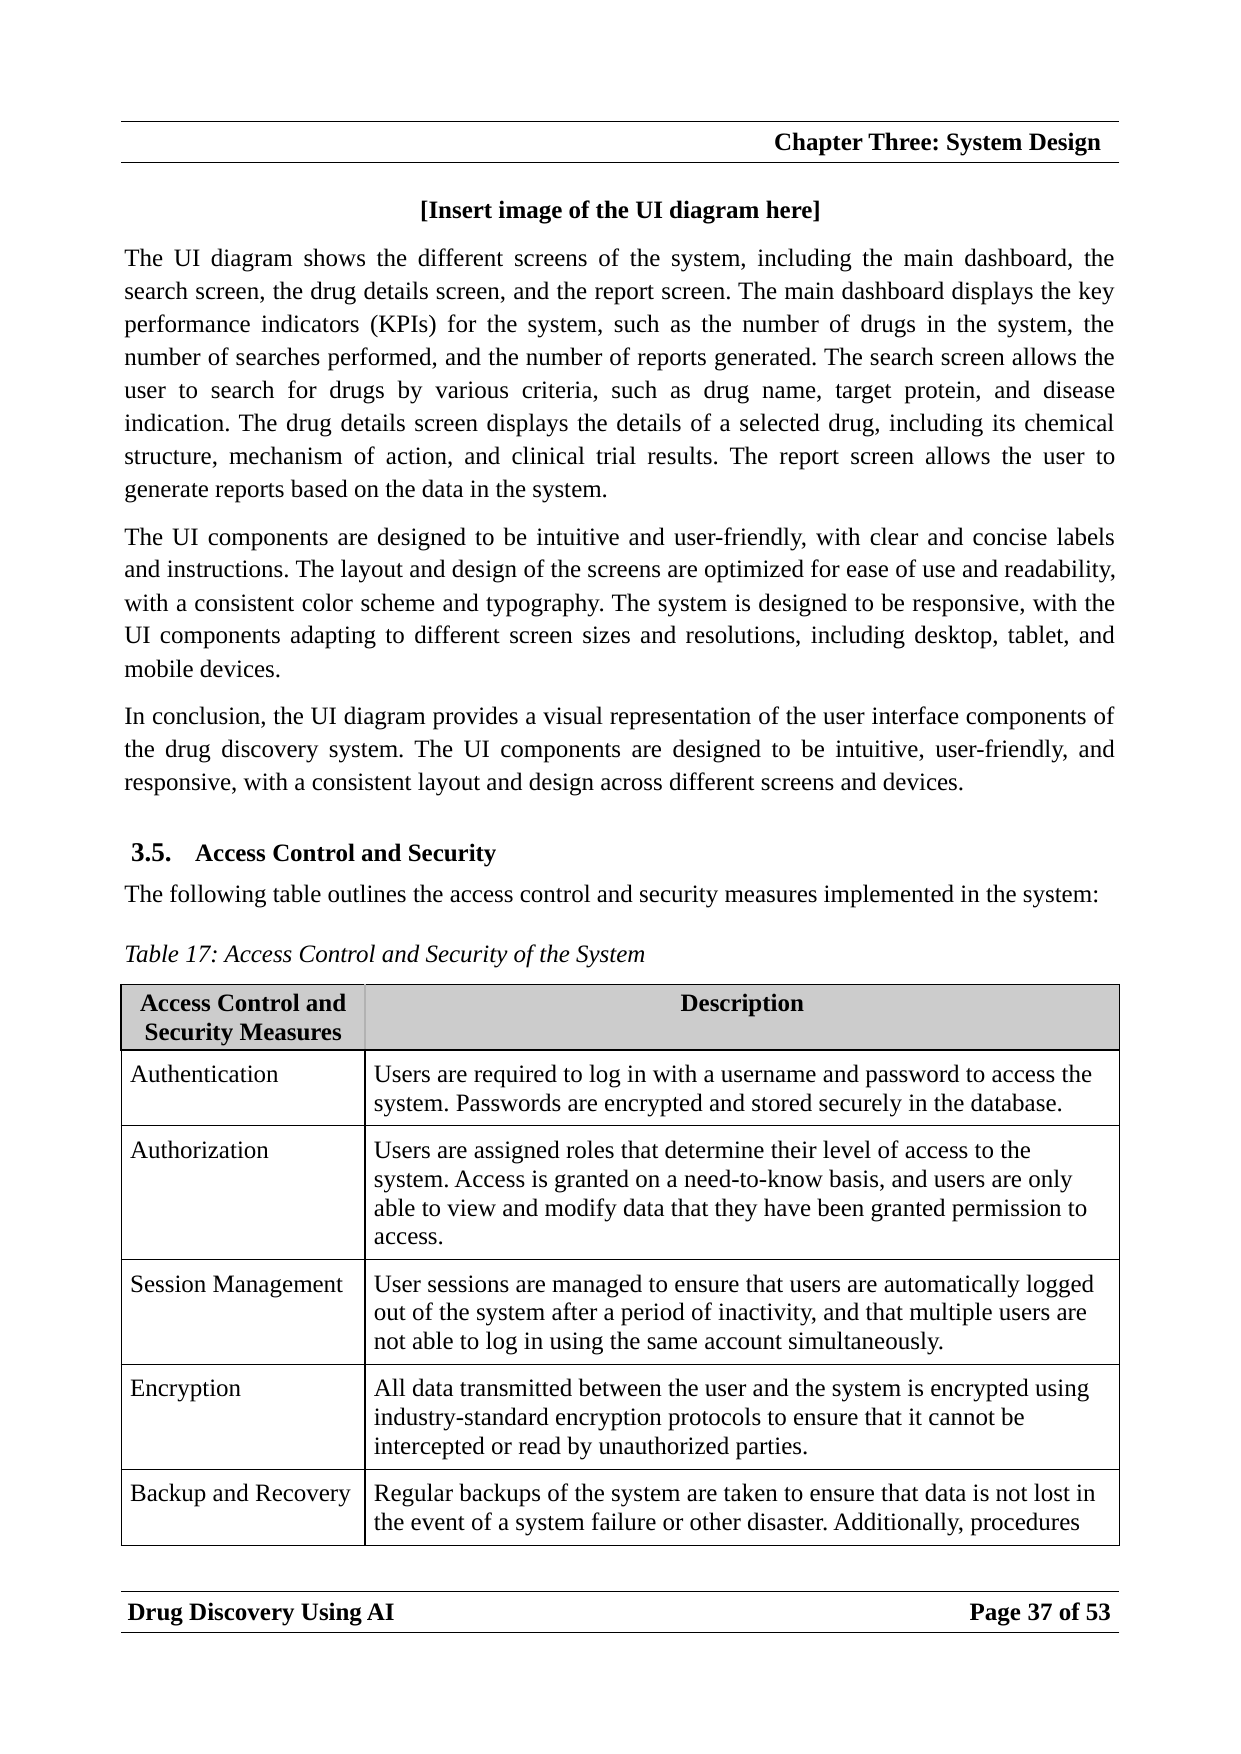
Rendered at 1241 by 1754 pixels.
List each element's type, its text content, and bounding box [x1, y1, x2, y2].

table_cell Session Management [122, 1260, 364, 1364]
text In conclusion, the UI diagram provides a visual representation of the user interface components of the drug discovery system. The UI components are designed to be intuitive, user-friendly, and responsive, with a consistent layout and design across different screens and devices. [121, 698, 1119, 796]
text Table 17: Access Control and Security of the System [121, 936, 1119, 971]
text [Insert image of the UI diagram here] [121, 192, 1119, 224]
table_cell All data transmitted between the user and the system is encrypted using industry-standard encryption protocols to ensure that it cannot be intercepted or read by unauthorized parties. [366, 1365, 1119, 1468]
table_cell User sessions are managed to ensure that users are automatically logged out of the system after a period of inactivity, and that multiple users are not able to log in using the same account simultaneously. [366, 1260, 1119, 1364]
subtitle Access Control and Security [121, 833, 1119, 867]
table_cell Regular backups of the system are taken to ensure that data is not lost in the event of a system failure or other disaster. Additionally, procedures [366, 1470, 1119, 1544]
table_header Description [366, 985, 1119, 1049]
table_cell Users are assigned roles that determine their level of access to the system. Access is granted on a need-to-know basis, and users are only able to view and modify data that they have been granted permission to access. [366, 1126, 1119, 1259]
table_cell Encryption [122, 1365, 364, 1468]
table_cell Authentication [122, 1051, 364, 1125]
text The UI components are designed to be intuitive and user-friendly, with clear and concise labels and instructions. The layout and design of the screens are optimized for ease of use and readability, with a consistent color scheme and typography. The system is designed to be responsive, with the UI components adapting to different screen sizes and resolutions, including desktop, tablet, and mobile devices. [121, 518, 1119, 682]
table_cell Authorization [122, 1126, 364, 1259]
text The following table outlines the access control and security measures implemented in the system: [121, 876, 1119, 908]
table_cell Backup and Recovery [122, 1470, 364, 1544]
table_header Access Control and Security Measures [122, 985, 364, 1049]
text The UI diagram shows the different screens of the system, including the main dashboard, the search screen, the drug details screen, and the report screen. The main dashboard displays the key performance indicators (KPIs) for the system, such as the number of drugs in the system, the number of searches performed, and the number of reports generated. The search screen allows the user to search for drugs by various criteria, such as drug name, target protein, and disease indication. The drug details screen displays the details of a selected drug, including its chemical structure, mechanism of action, and clinical trial results. The report screen allows the user to generate reports based on the data in the system. [121, 240, 1119, 503]
table_cell Users are required to log in with a username and password to access the system. Passwords are encrypted and stored securely in the database. [366, 1051, 1119, 1125]
